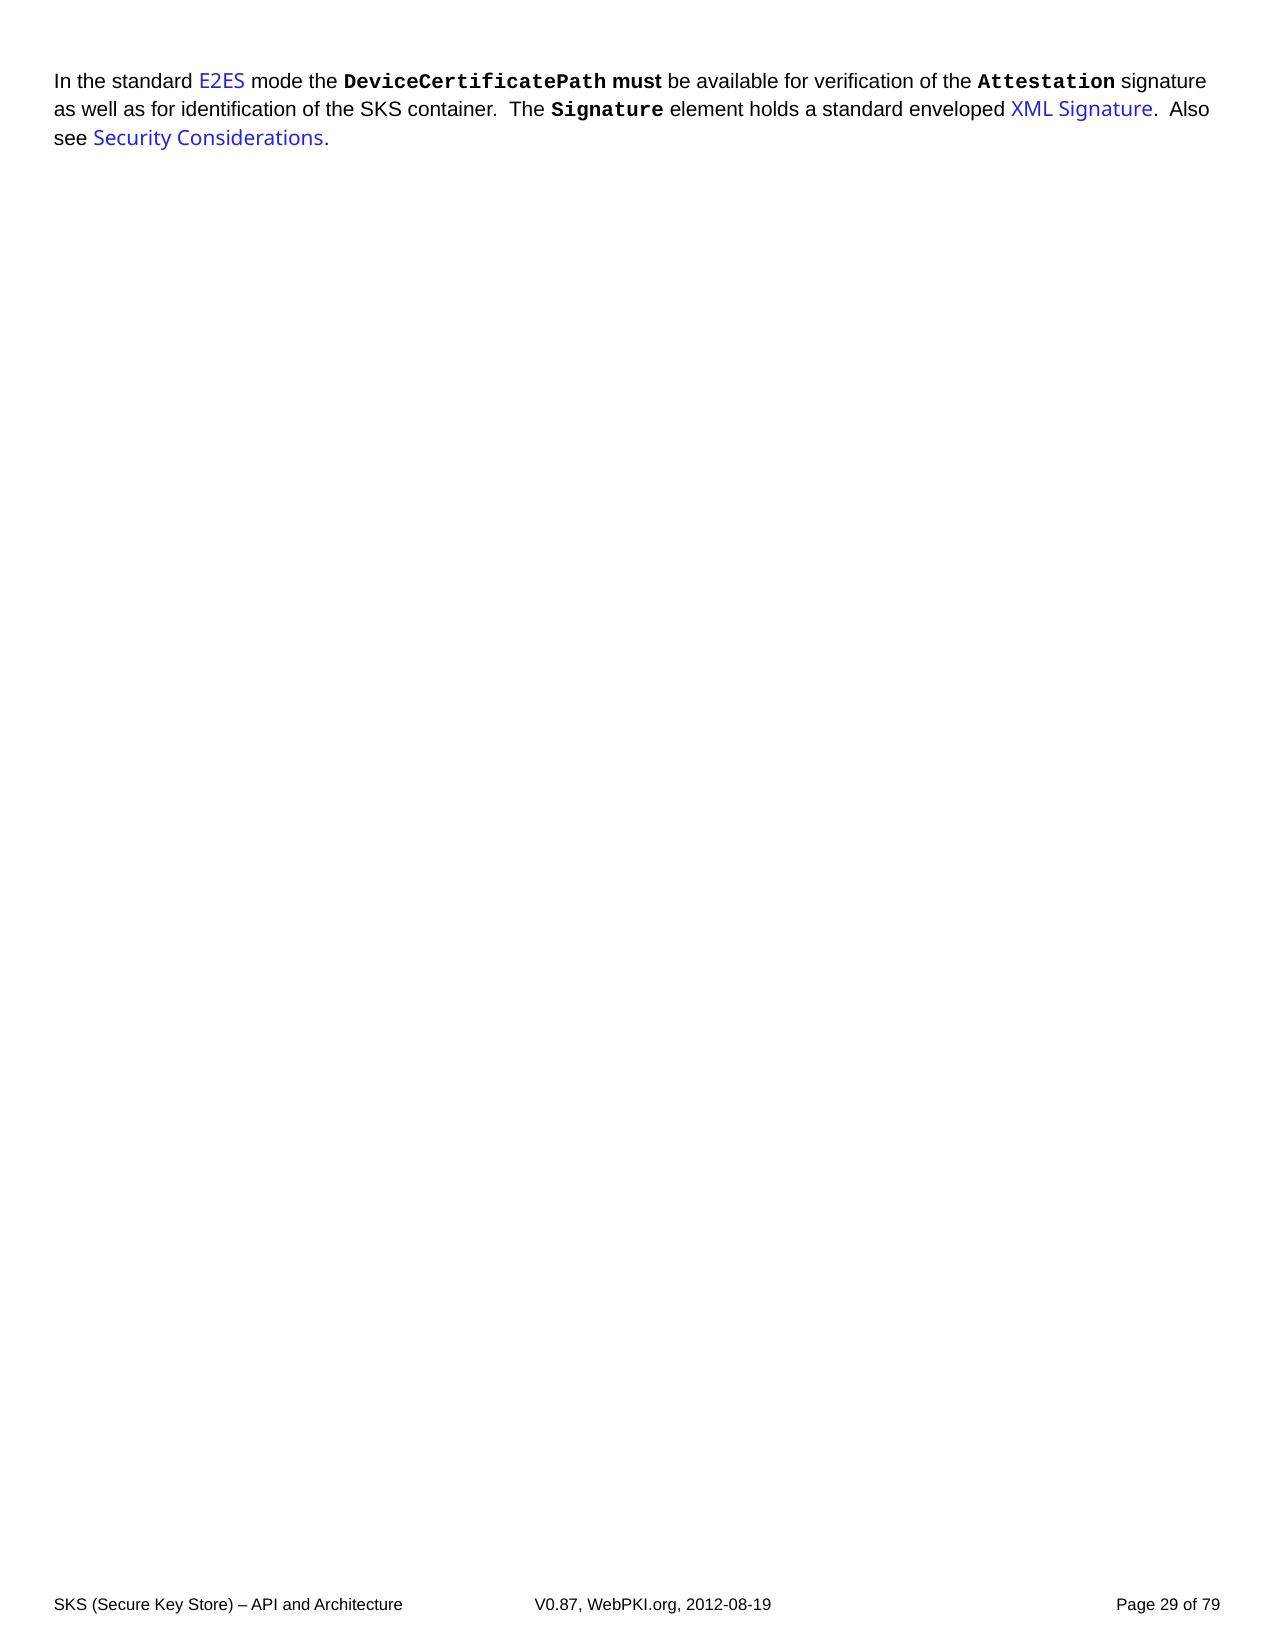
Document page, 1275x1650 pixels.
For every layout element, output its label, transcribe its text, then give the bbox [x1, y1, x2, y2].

text In the standard E2ES mode the DeviceCertificatePath must be available for verification of the Attestation signature as well as for identification of the SKS container. The Signature element holds a standard enveloped XML Signature. Also see Security Considerations. [54, 66, 1221, 151]
